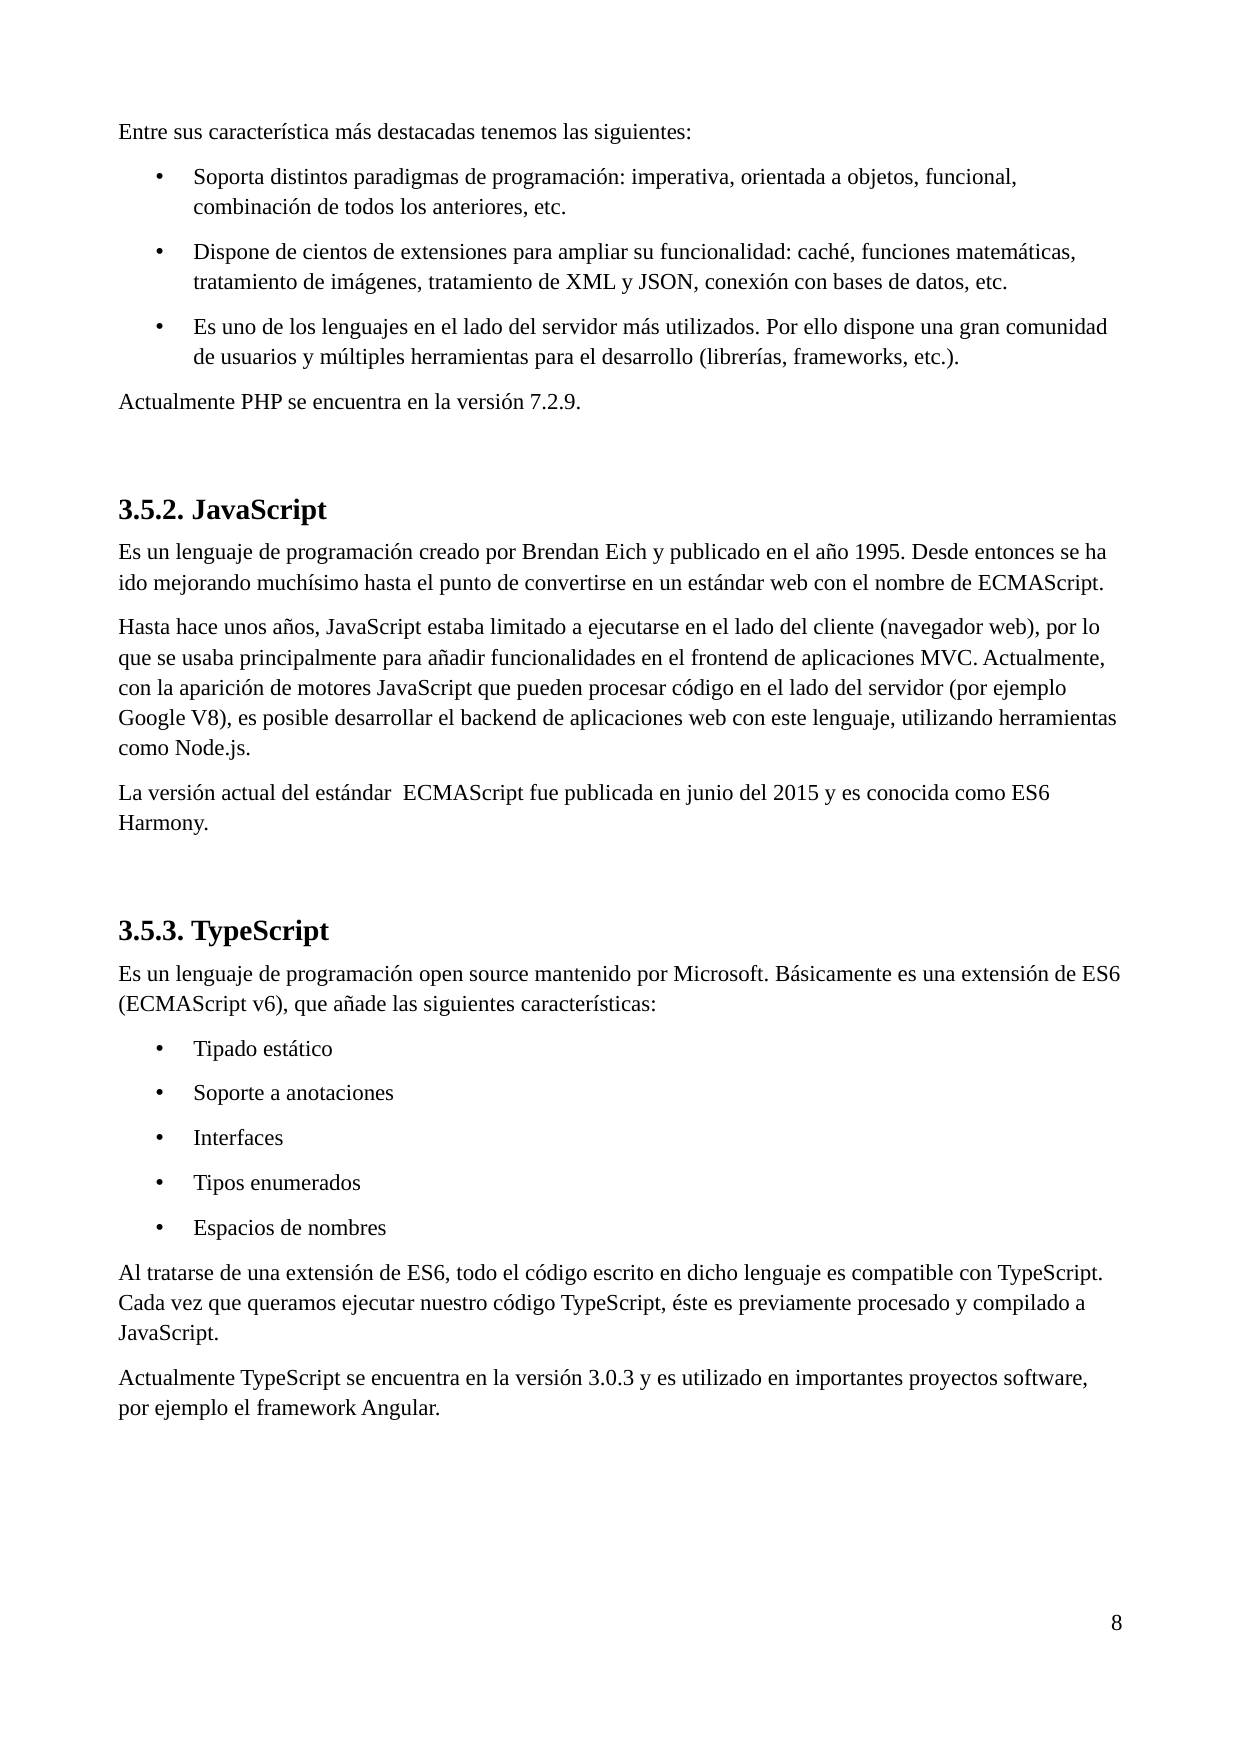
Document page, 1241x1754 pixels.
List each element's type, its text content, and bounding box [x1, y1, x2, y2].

subtitle 3.5.3. TypeScript [118, 913, 1122, 947]
text Actualmente PHP se encuentra en la versión 7.2.9. [118, 388, 1122, 414]
text Es un lenguaje de programación creado por Brendan Eich y publicado en el año 1995. Desde entonces se ha ido mejorando muchísimo hasta el punto de convertirse en un estándar web con el nombre de ECMAScript. [118, 538, 1122, 595]
list Es uno de los lenguajes en el lado del servidor más utilizados. Por ello dispone una gran comunidad de usuarios y múltiples herramientas para el desarrollo (librerías, frameworks, etc.). [156, 313, 1122, 369]
list Tipos enumerados [156, 1169, 1122, 1195]
list Tipado estático [156, 1034, 1122, 1061]
text Entre sus característica más destacadas tenemos las siguientes: [118, 118, 1122, 144]
list Interfaces [156, 1124, 1122, 1151]
text La versión actual del estándar ECMAScript fue publicada en junio del 2015 y es conocida como ES6 Harmony. [118, 779, 1122, 836]
list Soporta distintos paradigmas de programación: imperativa, orientada a objetos, funcional, combinación de todos los anteriores, etc. [156, 163, 1122, 219]
text Al tratarse de una extensión de ES6, todo el código escrito en dicho lenguaje es compatible con TypeScript. Cada vez que queramos ejecutar nuestro código TypeScript, éste es previamente procesado y compilado a JavaScript. [118, 1258, 1122, 1345]
text Es un lenguaje de programación open source mantenido por Microsoft. Básicamente es una extensión de ES6 (ECMAScript v6), que añade las siguientes características: [118, 959, 1122, 1016]
text Hasta hace unos años, JavaScript estaba limitado a ejecutarse en el lado del cliente (navegador web), por lo que se usaba principalmente para añadir funcionalidades en el frontend de aplicaciones MVC. Actualmente, con la aparición de motores JavaScript que pueden procesar código en el lado del servidor (por ejemplo Google V8), es posible desarrollar el backend de aplicaciones web con este lenguaje, utilizando herramientas como Node.js. [118, 613, 1122, 761]
list Soporte a anotaciones [156, 1079, 1122, 1106]
list Espacios de nombres [156, 1214, 1122, 1240]
text Actualmente TypeScript se encuentra en la versión 3.0.3 y es utilizado en importantes proyectos software, por ejemplo el framework Angular. [118, 1364, 1122, 1420]
subtitle 3.5.2. JavaScript [118, 492, 1122, 526]
list Dispone de cientos de extensiones para ampliar su funcionalidad: caché, funciones matemáticas, tratamiento de imágenes, tratamiento de XML y JSON, conexión con bases de datos, etc. [156, 238, 1122, 294]
